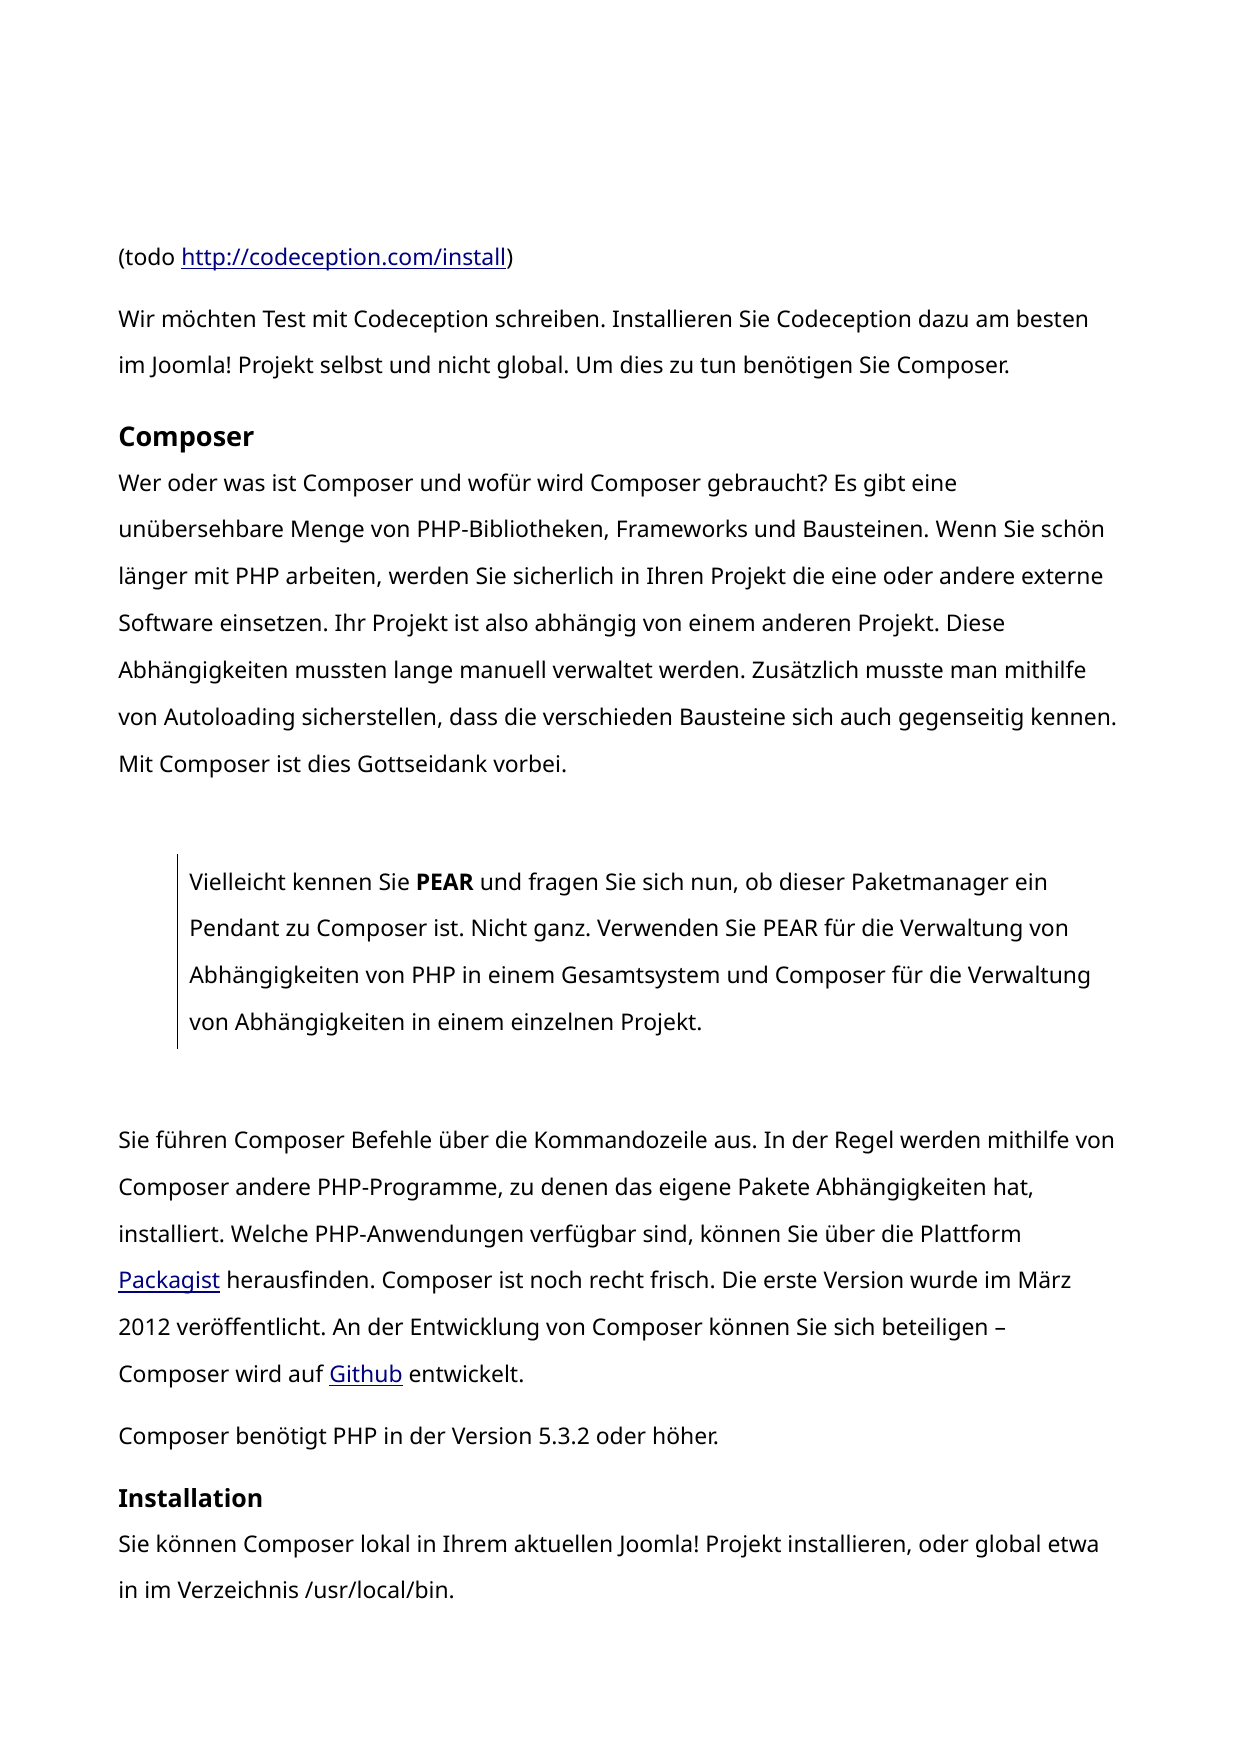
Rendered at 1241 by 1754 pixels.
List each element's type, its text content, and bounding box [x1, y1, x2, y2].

text Vielleicht kennen Sie PEAR und fragen Sie sich nun, ob dieser Paketmanager ein Pendant zu Composer ist. Nicht ganz. Verwenden Sie PEAR für die Verwaltung von Abhängigkeiten von PHP in einem Gesamtsystem und Composer für die Verwaltung von Abhängigkeiten in einem einzelnen Projekt. [178, 854, 1122, 1049]
subtitle Composer [118, 417, 1122, 454]
text Wer oder was ist Composer und wofür wird Composer gebraucht? Es gibt eine unübersehbare Menge von PHP-Bibliotheken, Frameworks und Bausteinen. Wenn Sie schön länger mit PHP arbeiten, werden Sie sicherlich in Ihren Projekt die eine oder andere externe Software einsetzen. Ihr Projekt ist also abhängig von einem anderen Projekt. Diese Abhängigkeiten mussten lange manuell verwaltet werden. Zusätzlich musste man mithilfe von Autoloading sicherstellen, dass die verschieden Bausteine sich auch gegenseitig kennen. Mit Composer ist dies Gottseidank vorbei. [118, 466, 1122, 779]
text (todo http://codeception.com/install) [118, 241, 1122, 272]
text Sie führen Composer Befehle über die Kommandozeile aus. In der Regel werden mithilfe von Composer andere PHP-Programme, zu denen das eigene Pakete Abhängigkeiten hat, installiert. Welche PHP-Anwendungen verfügbar sind, können Sie über die Plattform Packagist herausfinden. Composer ist noch recht frisch. Die erste Version wurde im März 2012 veröffentlicht. An der Entwicklung von Composer können Sie sich beteiligen – Composer wird auf Github entwickelt. [118, 1124, 1122, 1389]
text Sie können Composer lokal in Ihrem aktuellen Joomla! Projekt installieren, oder global etwa in im Verzeichnis /usr/local/bin. [118, 1528, 1122, 1606]
text Wir möchten Test mit Codeception schreiben. Installieren Sie Codeception dazu am besten im Joomla! Projekt selbst und nicht global. Um dies zu tun benötigen Sie Composer. [118, 302, 1122, 381]
text Composer benötigt PHP in der Version 5.3.2 oder höher. [118, 1419, 1122, 1451]
subtitle Installation [118, 1481, 1122, 1515]
